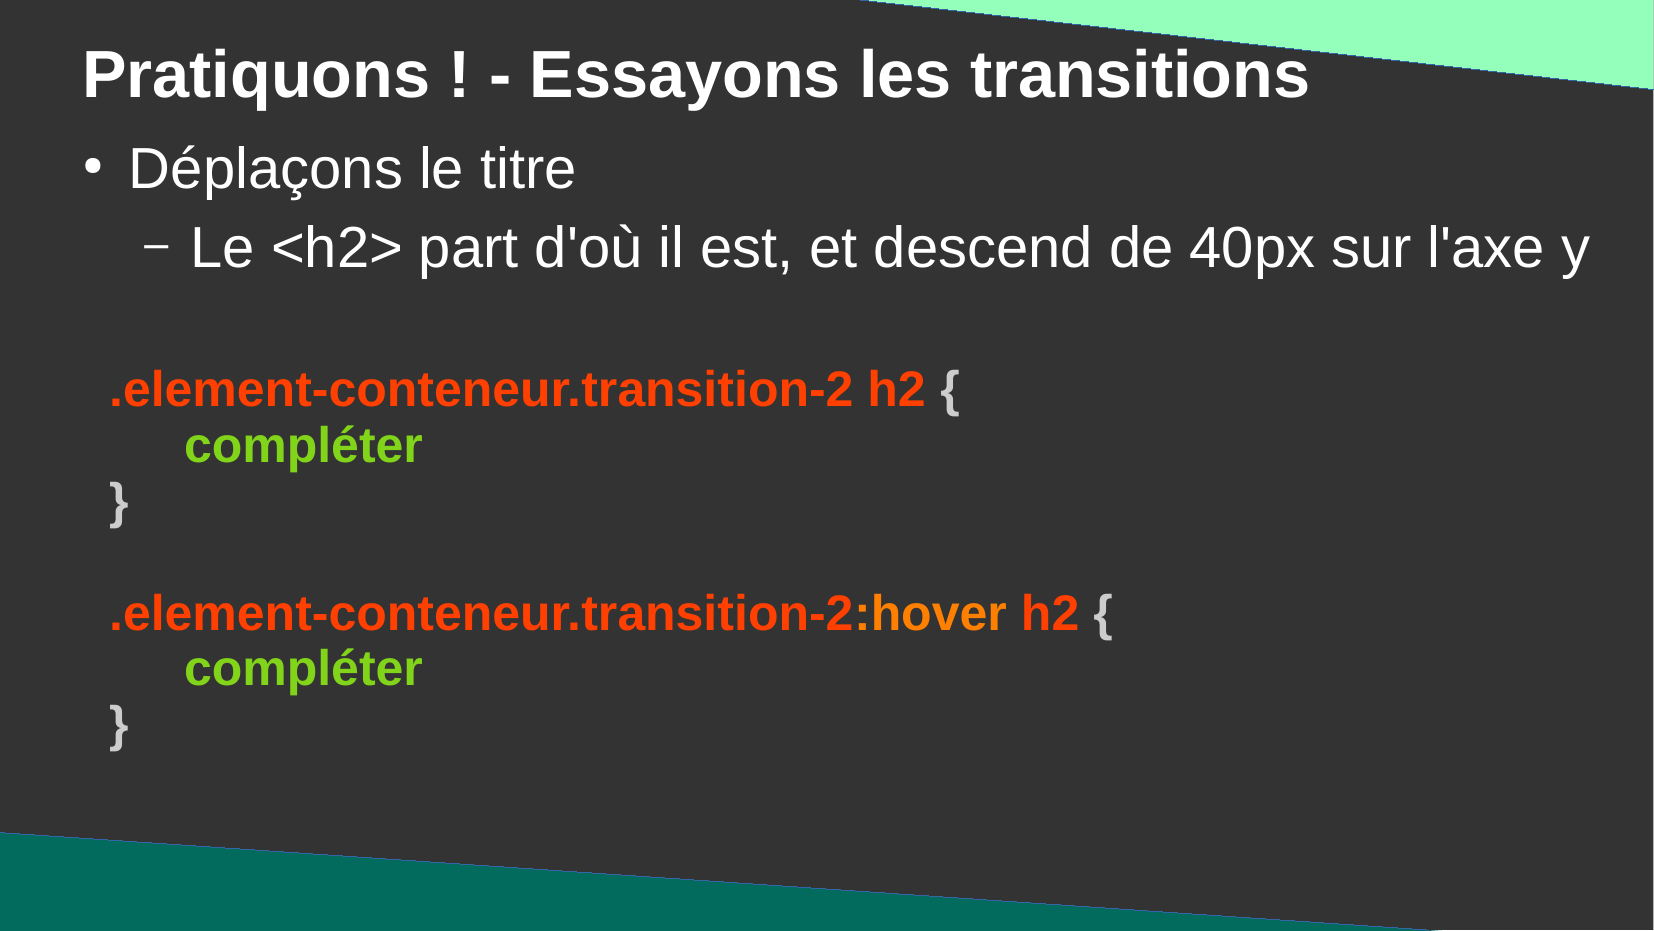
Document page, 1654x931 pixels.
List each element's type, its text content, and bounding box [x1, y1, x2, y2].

text_box [860, 0, 1654, 90]
list Déplaçons le titre Le <h2> part d'où il est, et descend de 40px sur l'axe y [67, 135, 1607, 346]
text_box .element-conteneur.transition-2 h2 { compléter } .element-conteneur.transition-2:hover h2 { compléter } [94, 354, 1560, 760]
title Pratiquons ! - Essayons les transitions [82, 37, 1630, 150]
